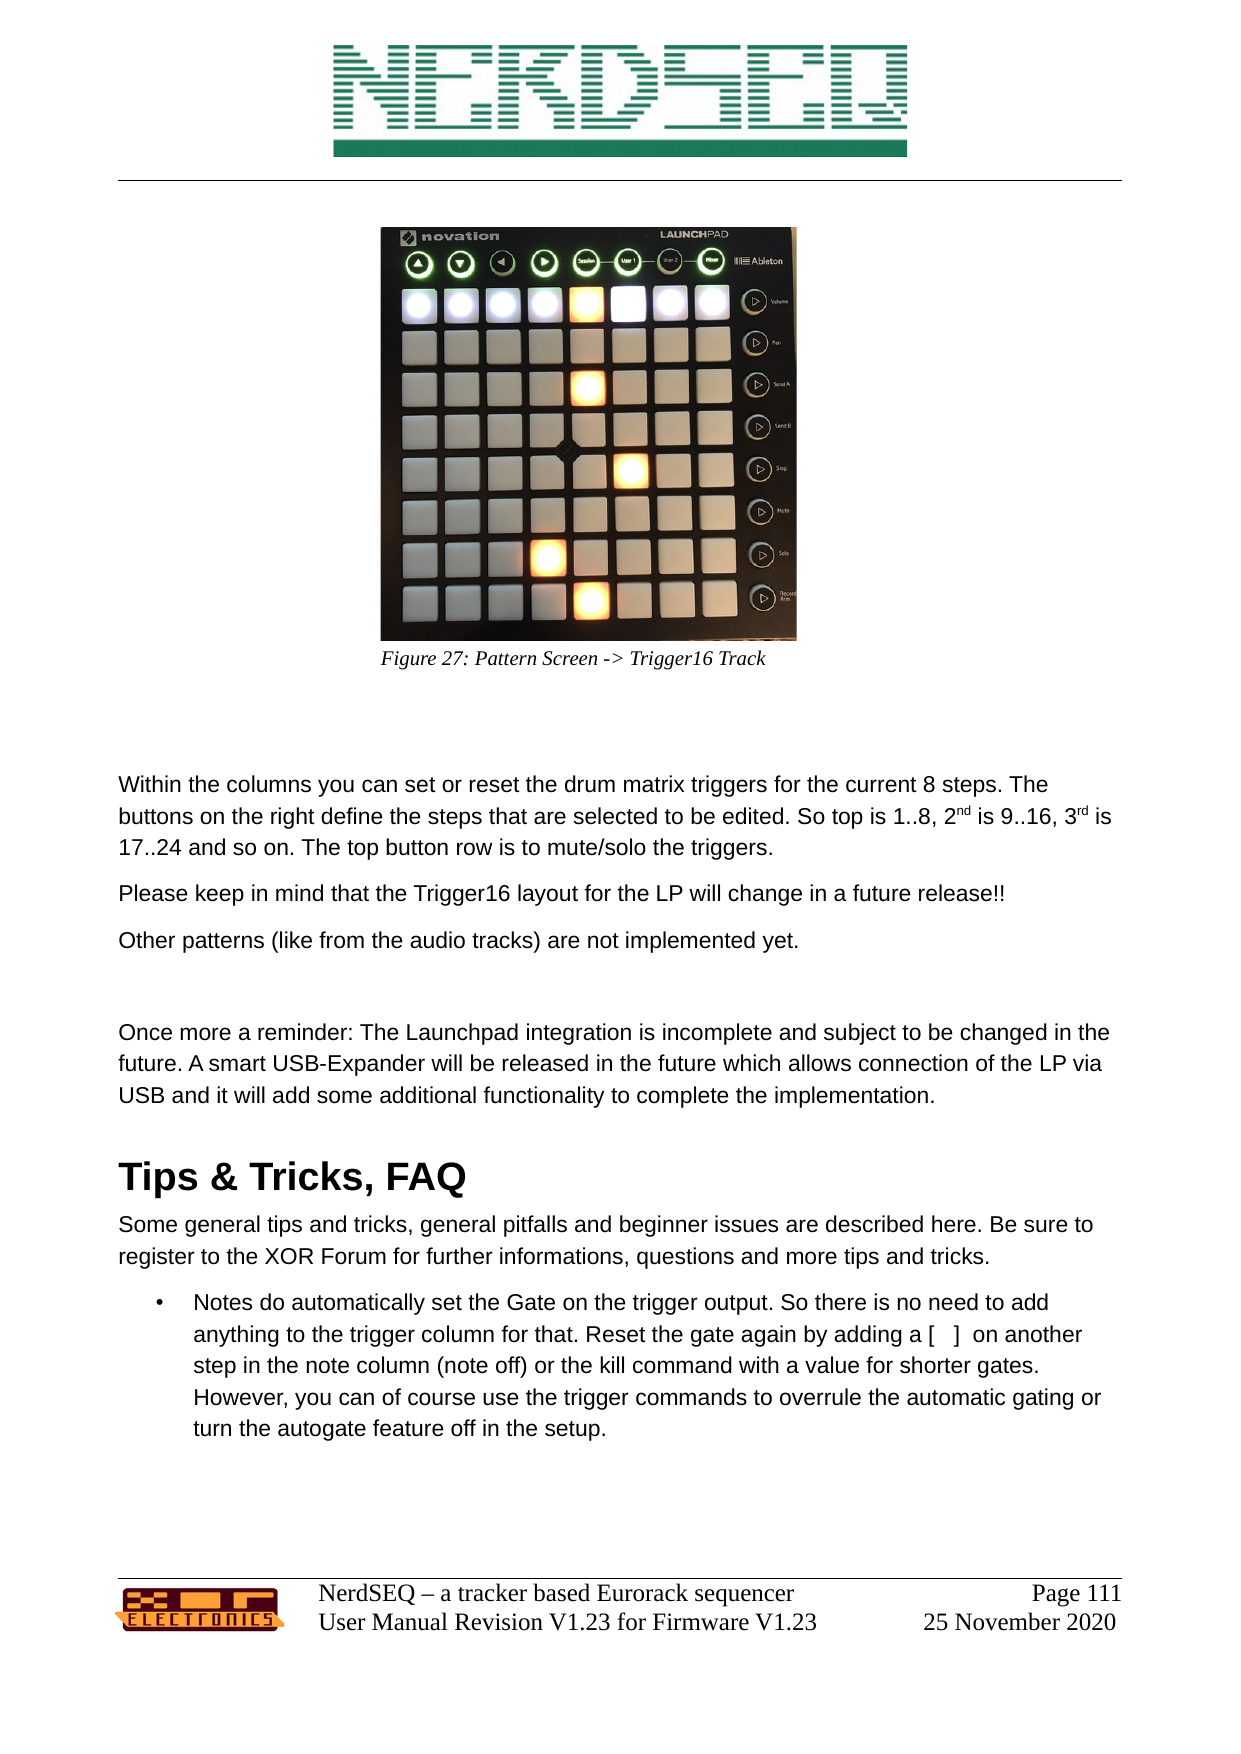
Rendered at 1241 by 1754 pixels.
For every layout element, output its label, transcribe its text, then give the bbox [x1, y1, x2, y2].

list Notes do automatically set the Gate on the trigger output. So there is no need to add anything to the trigger column for that. Reset the gate again by adding a [ ] on another step in the note column (note off) or the kill command with a value for shorter gates. However, you can of course use the trigger commands to overrule the automatic gating or turn the autogate feature off in the setup. [156, 1289, 1122, 1442]
text Figure 27: Pattern Screen -> Trigger16 Track [381, 227, 854, 669]
picture [333, 45, 908, 157]
text Within the columns you can set or reset the drum matrix triggers for the current 8 steps. The buttons on the right define the steps that are selected to be edited. So top is 1..8, 2nd is 9..16, 3rd is 17..24 and so on. The top button row is to mute/solo the triggers. [118, 771, 1122, 861]
text Some general tips and tricks, general pitfalls and beginner issues are described here. Be sure to register to the XOR Forum for further informations, questions and more tips and tricks. [118, 1211, 1122, 1269]
text Once more a reminder: The Launchpad integration is incomplete and subject to be changed in the future. A smart USB-Expander will be released in the future which allows connection of the LP via USB and it will add some additional functionality to complete the implementation. [118, 1019, 1122, 1108]
picture [115, 1584, 285, 1634]
picture [380, 227, 797, 641]
text Please keep in mind that the Trigger16 layout for the LP will change in a future release!! [118, 880, 1122, 907]
text Other patterns (like from the audio tracks) are not implemented yet. [118, 927, 1122, 953]
subtitle Tips & Tricks, FAQ [118, 1153, 1122, 1199]
